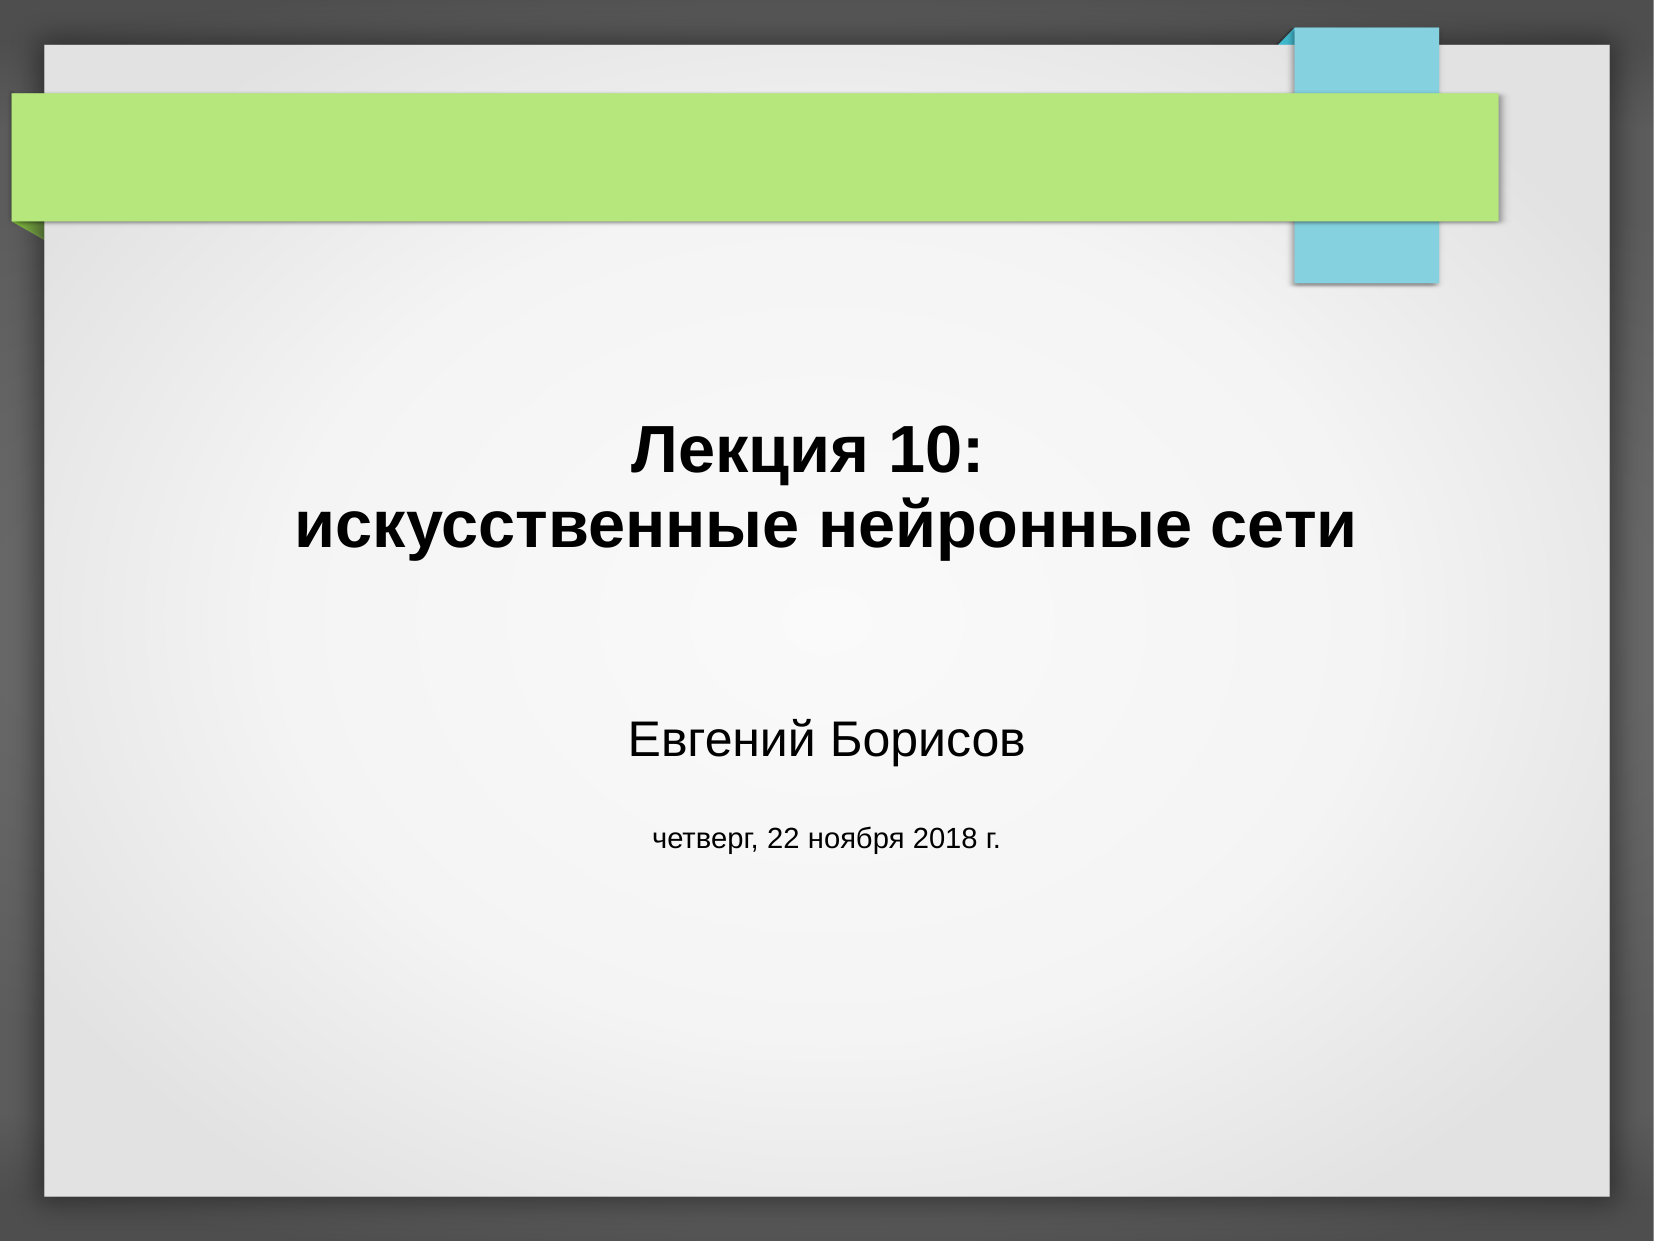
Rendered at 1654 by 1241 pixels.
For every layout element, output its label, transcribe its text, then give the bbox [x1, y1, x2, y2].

picture [0, 0, 1654, 1241]
subtitle Лекция 10: искусственные нейронные сети Евгений Борисов четверг, 22 ноября 2018 г. [82, 290, 1571, 1010]
